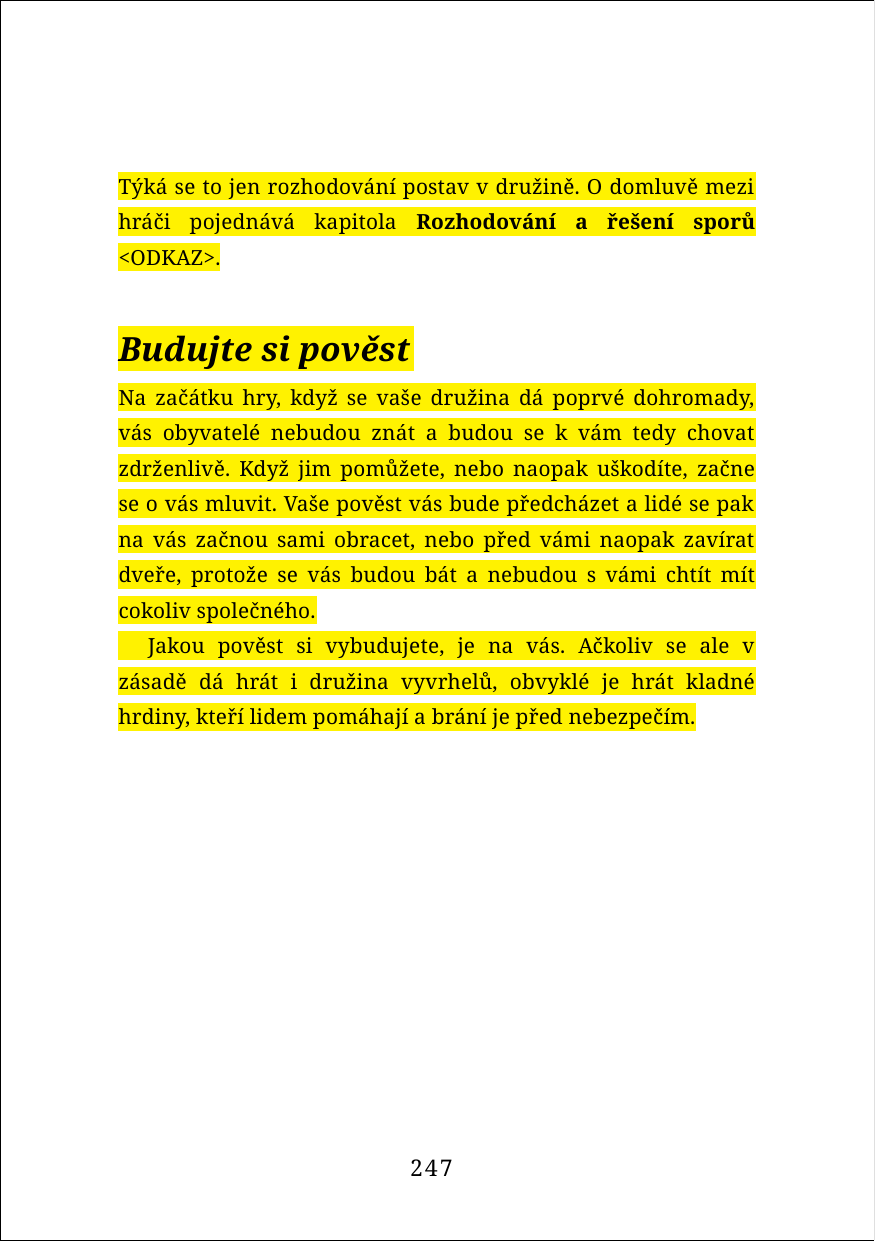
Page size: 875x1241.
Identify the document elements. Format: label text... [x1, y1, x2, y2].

text Týká se to jen rozhodování postav v družině. O domluvě mezi hráči pojednává kapitola Rozhodování a řešení sporů <ODKAZ>. [118, 172, 756, 271]
text Na začátku hry, když se vaše družina dá poprvé dohromady, vás obyvatelé nebudou znát a budou se k vám tedy chovat zdrženlivě. Když jim pomůžete, nebo naopak uškodíte, začne se o vás mluvit. Vaše pověst vás bude předcházet a lidé se pak na vás začnou sami obracet, nebo před vámi naopak zavírat dveře, protože se vás budou bát a nebudou s vámi chtít mít cokoliv společného. Jakou pověst si vybudujete, je na vás. Ačkoliv se ale v zásadě dá hrát i družina vyvrhelů, obvyklé je hrát kladné hrdiny, kteří lidem pomáhají a brání je před nebezpečím. [118, 383, 756, 731]
subtitle Budujte si pověst [118, 326, 756, 371]
